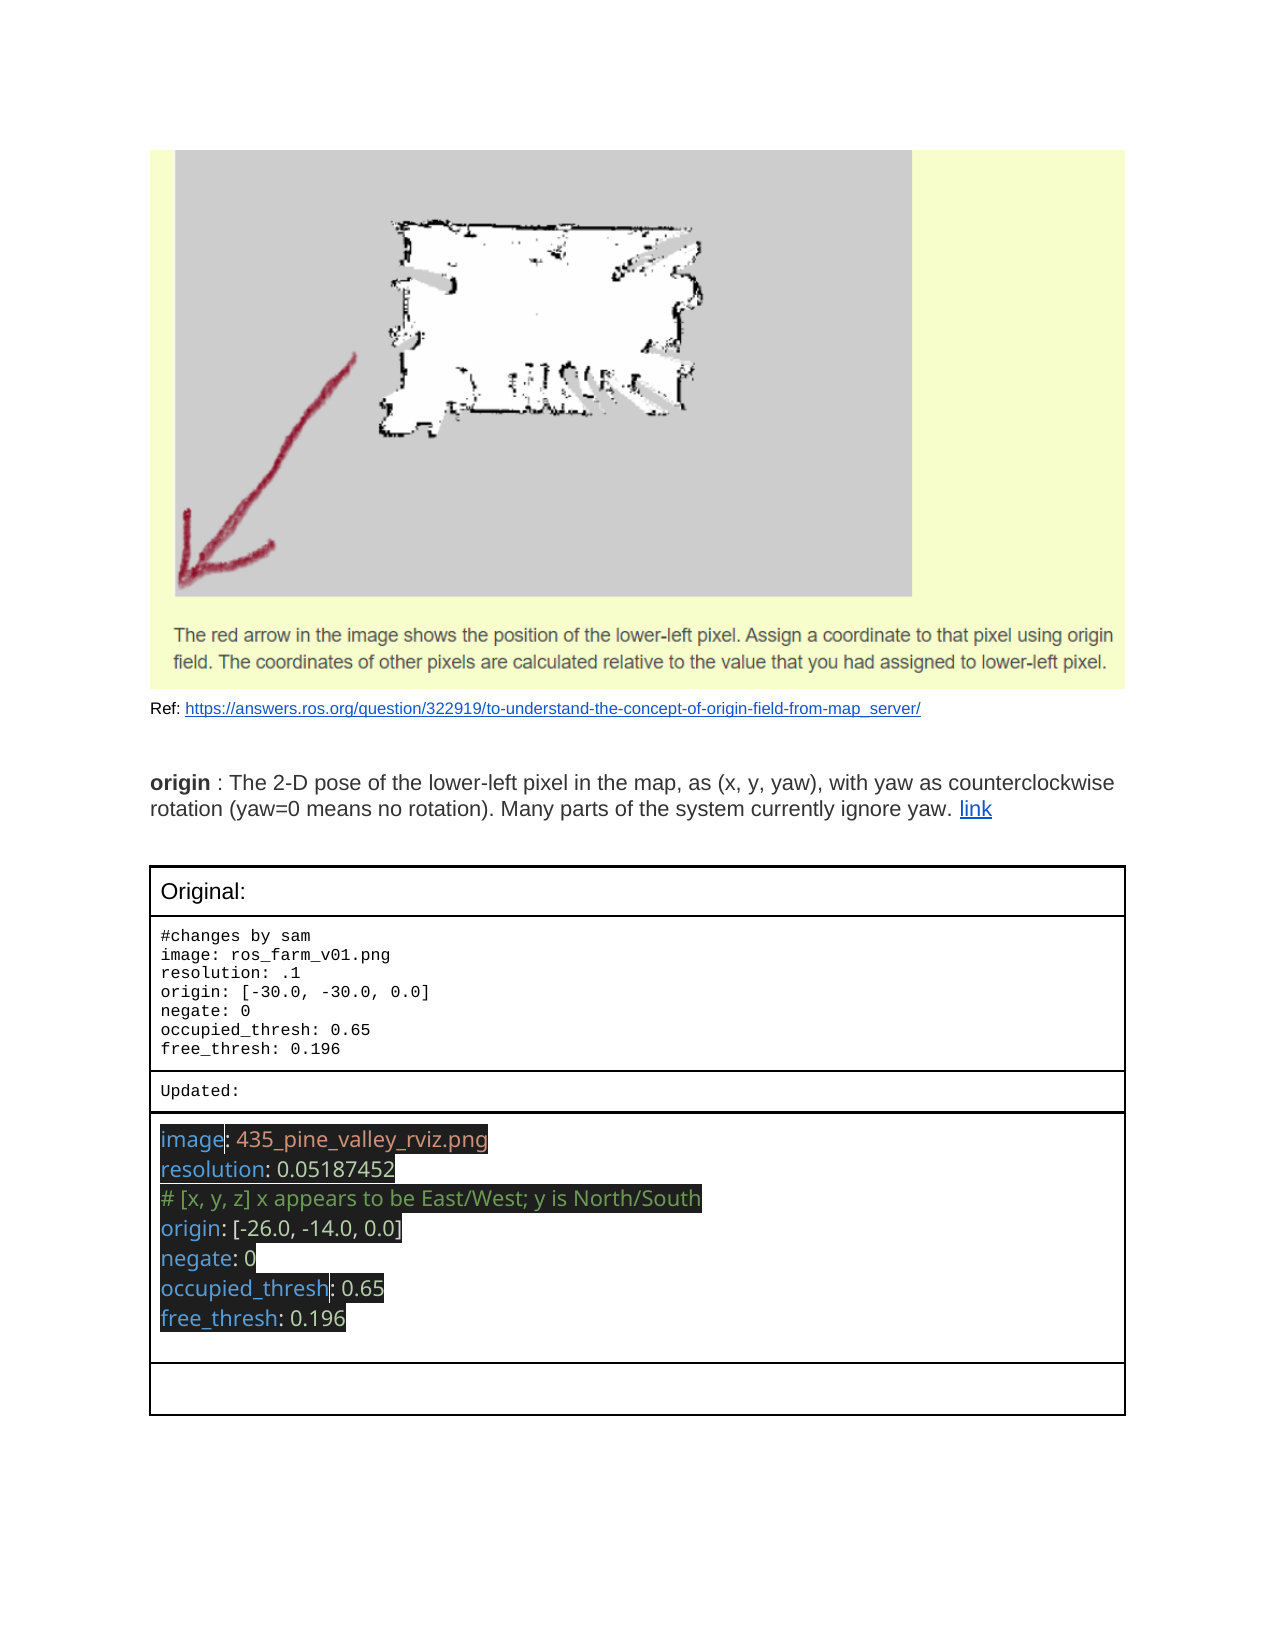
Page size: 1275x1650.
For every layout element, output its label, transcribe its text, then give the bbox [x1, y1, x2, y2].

text origin : The 2-D pose of the lower-left pixel in the map, as (x, y, yaw), with yaw as counterclockwise rotation (yaw=0 means no rotation). Many parts of the system currently ignore yaw. link [150, 770, 1125, 821]
table_cell image: 435_pine_valley_rviz.png resolution: 0.05187452 # [x, y, z] x appears to be East/West; y is North/South origin: [-26.0, -14.0, 0.0] negate: 0 occupied_thresh: 0.65 free_thresh: 0.196 [151, 1114, 1124, 1362]
text Ref: https://answers.ros.org/question/322919/to-understand-the-concept-of-origin-field-from-map_server/ [150, 699, 1125, 718]
table_cell Updated: [151, 1072, 1124, 1111]
table_cell [151, 1364, 1124, 1414]
table_header Original: [151, 868, 1124, 915]
picture [150, 150, 1125, 689]
table_cell #changes by sam image: ros_farm_v01.png resolution: .1 origin: [-30.0, -30.0, 0.0] negate: 0 occupied_thresh: 0.65 free_thresh: 0.196 [151, 917, 1124, 1069]
